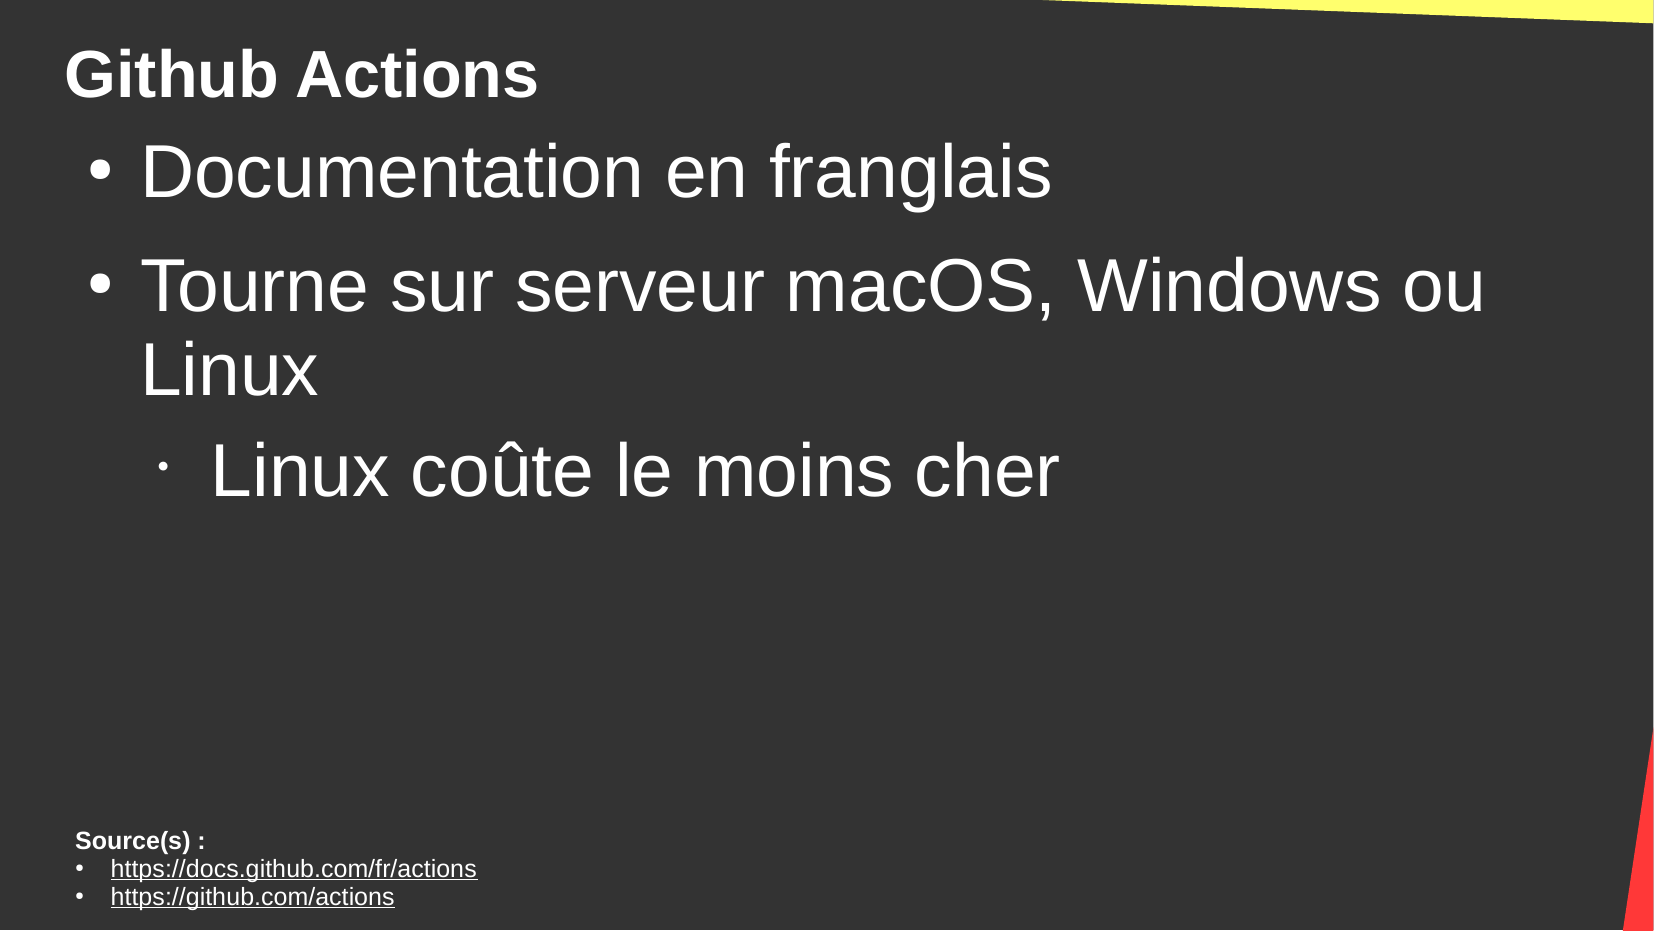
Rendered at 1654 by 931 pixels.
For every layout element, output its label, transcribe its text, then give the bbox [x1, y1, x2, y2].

text_box Source(s) : https://docs.github.com/fr/actions https://github.com/actions [60, 809, 1546, 919]
text_box [1622, 723, 1654, 931]
text_box [1042, 0, 1654, 24]
list Documentation en franglais Tourne sur serveur macOS, Windows ou Linux Linux coûte le moins cher [69, 129, 1548, 656]
title Github Actions [64, 37, 1105, 119]
